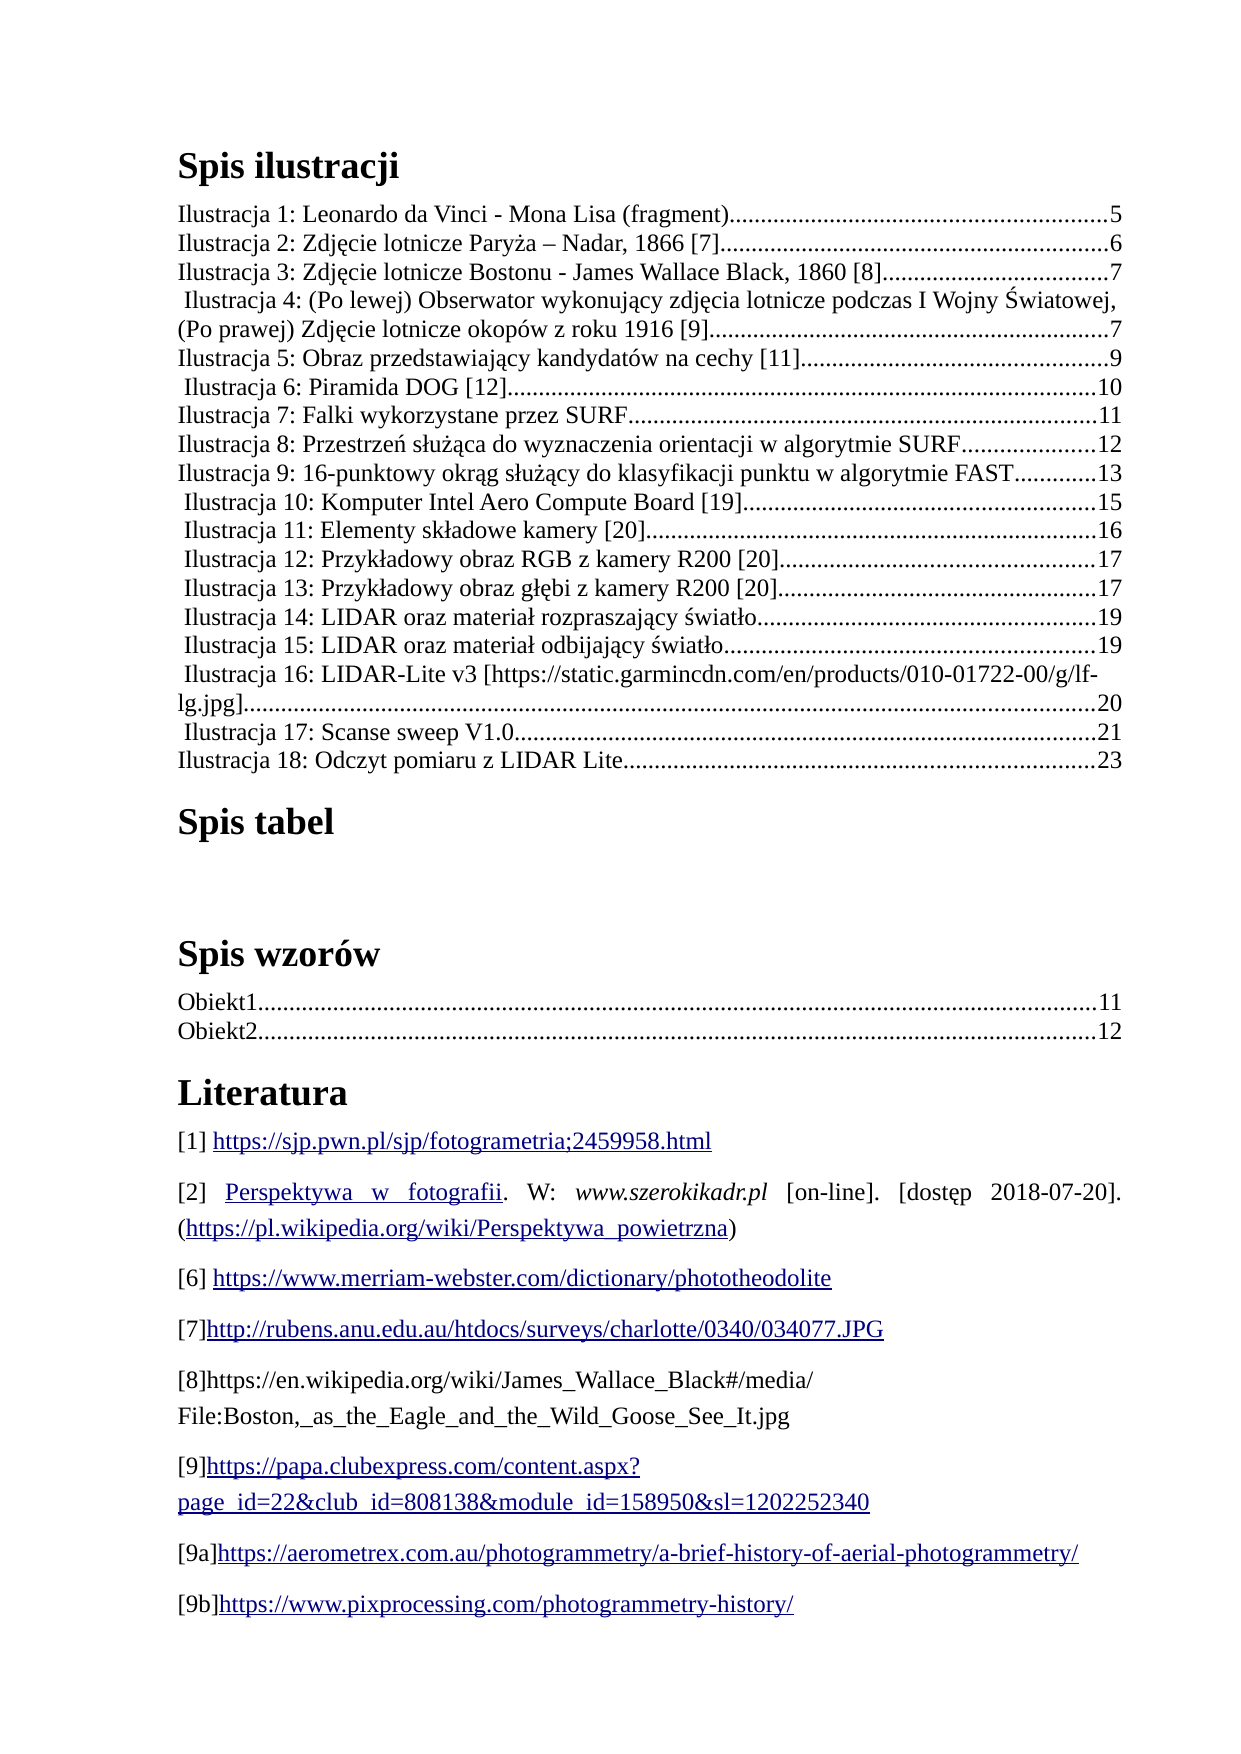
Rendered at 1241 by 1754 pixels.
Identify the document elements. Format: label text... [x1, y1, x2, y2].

text Ilustracja 14: LIDAR oraz materiał rozpraszający światło 19 [177, 602, 1122, 631]
text Obiekt1 11 [177, 987, 1122, 1016]
text Obiekt2 12 [177, 1016, 1122, 1045]
text Ilustracja 5: Obraz przedstawiający kandydatów na cechy [11] 9 [177, 343, 1122, 372]
text [8]https://en.wikipedia.org/wiki/James_Wallace_Black#/media/File:Boston,_as_the_Eagle_and_the_Wild_Goose_See_It.jpg [177, 1365, 1122, 1429]
text [9]https://papa.clubexpress.com/content.aspx?page_id=22&club_id=808138&module_id=158950&sl=1202252340 [177, 1451, 1122, 1516]
text Ilustracja 17: Scanse sweep V1.0 21 [177, 717, 1122, 746]
text [9b]https://www.pixprocessing.com/photogrammetry-history/ [177, 1589, 1122, 1618]
text Ilustracja 12: Przykładowy obraz RGB z kamery R200 [20] 17 [177, 544, 1122, 573]
subtitle Spis wzorów [177, 931, 1122, 975]
subtitle Spis ilustracji [177, 143, 1122, 187]
text Ilustracja 15: LIDAR oraz materiał odbijający światło 19 [177, 631, 1122, 659]
text [1] https://sjp.pwn.pl/sjp/fotogrametria;2459958.html [177, 1126, 1122, 1155]
text Ilustracja 10: Komputer Intel Aero Compute Board [19] 15 [177, 487, 1122, 516]
text Ilustracja 7: Falki wykorzystane przez SURF 11 [177, 401, 1122, 429]
text Ilustracja 1: Leonardo da Vinci - Mona Lisa (fragment) 5 [177, 199, 1122, 228]
text Ilustracja 18: Odczyt pomiaru z LIDAR Lite 23 [177, 746, 1122, 774]
text Ilustracja 3: Zdjęcie lotnicze Bostonu - James Wallace Black, 1860 [8] 7 [177, 257, 1122, 286]
subtitle Spis tabel [177, 799, 1122, 843]
subtitle Literatura [177, 1070, 1122, 1113]
text Ilustracja 16: LIDAR-Lite v3 [https://static.garmincdn.com/en/products/010-01722-00/g/lf-lg.jpg] 20 [177, 659, 1122, 717]
text [7]http://rubens.anu.edu.au/htdocs/surveys/charlotte/0340/034077.JPG [177, 1314, 1122, 1343]
text [6] https://www.merriam-webster.com/dictionary/phototheodolite [177, 1263, 1122, 1292]
text Ilustracja 11: Elementy składowe kamery [20] 16 [177, 516, 1122, 544]
text Ilustracja 6: Piramida DOG [12] 10 [177, 372, 1122, 401]
text Ilustracja 13: Przykładowy obraz głębi z kamery R200 [20] 17 [177, 573, 1122, 602]
text [2] Perspektywa w fotografii. W: www.szerokikadr.pl [on-line]. [dostęp 2018-07-20]. (https://pl.wikipedia.org/wiki/Perspektywa_powietrzna) [177, 1177, 1122, 1241]
text [9a]https://aerometrex.com.au/photogrammetry/a-brief-history-of-aerial-photogrammetry/ [177, 1538, 1122, 1567]
text Ilustracja 9: 16-punktowy okrąg służący do klasyfikacji punktu w algorytmie FAST 13 [177, 458, 1122, 487]
text Ilustracja 4: (Po lewej) Obserwator wykonujący zdjęcia lotnicze podczas I Wojny Światowej, (Po prawej) Zdjęcie lotnicze okopów z roku 1916 [9] 7 [177, 286, 1122, 343]
text Ilustracja 2: Zdjęcie lotnicze Paryża – Nadar, 1866 [7] 6 [177, 228, 1122, 257]
text Ilustracja 8: Przestrzeń służąca do wyznaczenia orientacji w algorytmie SURF 12 [177, 429, 1122, 458]
